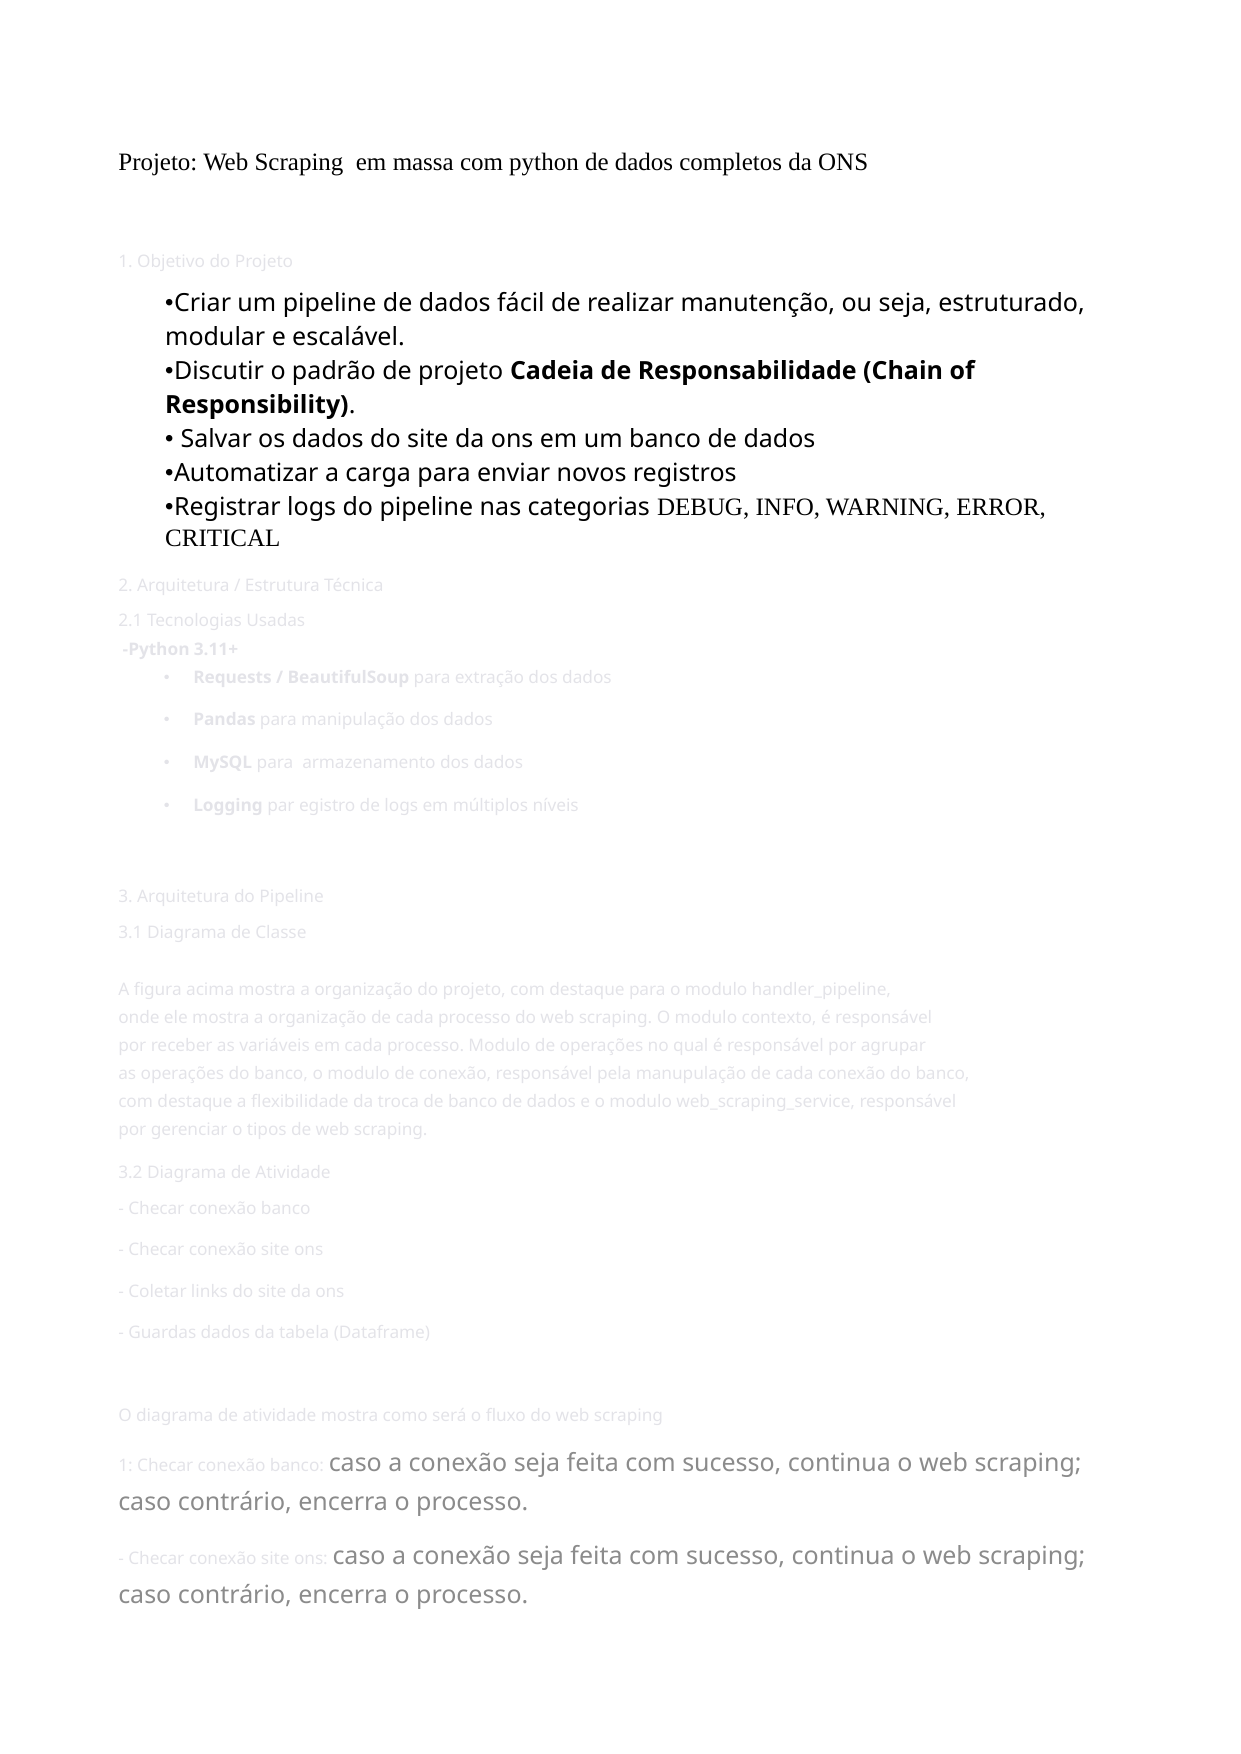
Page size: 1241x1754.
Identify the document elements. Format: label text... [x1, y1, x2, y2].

text por receber as variáveis em cada processo. Modulo de operações no qual é responsável por agrupar [118, 1033, 1122, 1056]
text O diagrama de atividade mostra como será o fluxo do web scraping [118, 1403, 1122, 1427]
text - Checar conexão banco [118, 1196, 1122, 1219]
text - Guardas dados da tabela (Dataframe) [118, 1320, 1122, 1344]
text - Coletar links do site da ons [118, 1279, 1122, 1302]
text por gerenciar o tipos de web scraping. [118, 1117, 1122, 1141]
text - Checar conexão site ons: caso a conexão seja feita com sucesso, continua o web scraping; caso contrário, encerra o processo. [118, 1538, 1122, 1611]
list Pandas para manipulação dos dados [164, 707, 1122, 731]
list Discutir o padrão de projeto Cadeia de Responsabilidade (Chain of Responsibility). [118, 353, 1122, 421]
text onde ele mostra a organização de cada processo do web scraping. O modulo contexto, é responsável [118, 1005, 1122, 1028]
subtitle 1. Objetivo do Projeto [118, 249, 1122, 272]
list Requests / BeautifulSoup para extração dos dados [164, 665, 1122, 688]
list Salvar os dados do site da ons em um banco de dados [118, 421, 1122, 455]
text A figura acima mostra a organização do projeto, com destaque para o modulo handler_pipeline, [118, 977, 1122, 1000]
list Logging par egistro de logs em múltiplos níveis [164, 793, 1122, 816]
text com destaque a flexibilidade da troca de banco de dados e o modulo web_scraping_service, responsável [118, 1089, 1122, 1113]
text 1: Checar conexão banco: caso a conexão seja feita com sucesso, continua o web scraping; caso contrário, encerra o processo. [118, 1445, 1122, 1518]
subtitle 2.1 Tecnologias Usadas [118, 608, 1122, 632]
subtitle 3.2 Diagrama de Atividade [118, 1160, 1122, 1183]
text as operações do banco, o modulo de conexão, responsável pela manupulação de cada conexão do banco, [118, 1061, 1122, 1084]
list Registrar logs do pipeline nas categorias DEBUG, INFO, WARNING, ERROR, CRITICAL [118, 489, 1122, 552]
list MySQL para armazenamento dos dados [164, 750, 1122, 774]
subtitle 3.1 Diagrama de Classe [118, 921, 1122, 944]
list Criar um pipeline de dados fácil de realizar manutenção, ou seja, estruturado, modular e escalável. [118, 284, 1122, 353]
list Automatizar a carga para enviar novos registros [118, 455, 1122, 489]
subtitle 3. Arquitetura do Pipeline [118, 884, 1122, 908]
text Projeto: Web Scraping em massa com python de dados completos da ONS [118, 147, 1122, 204]
text - Checar conexão site ons [118, 1237, 1122, 1261]
subtitle 2. Arquitetura / Estrutura Técnica [118, 573, 1122, 596]
text -Python 3.11+ [118, 637, 1122, 660]
